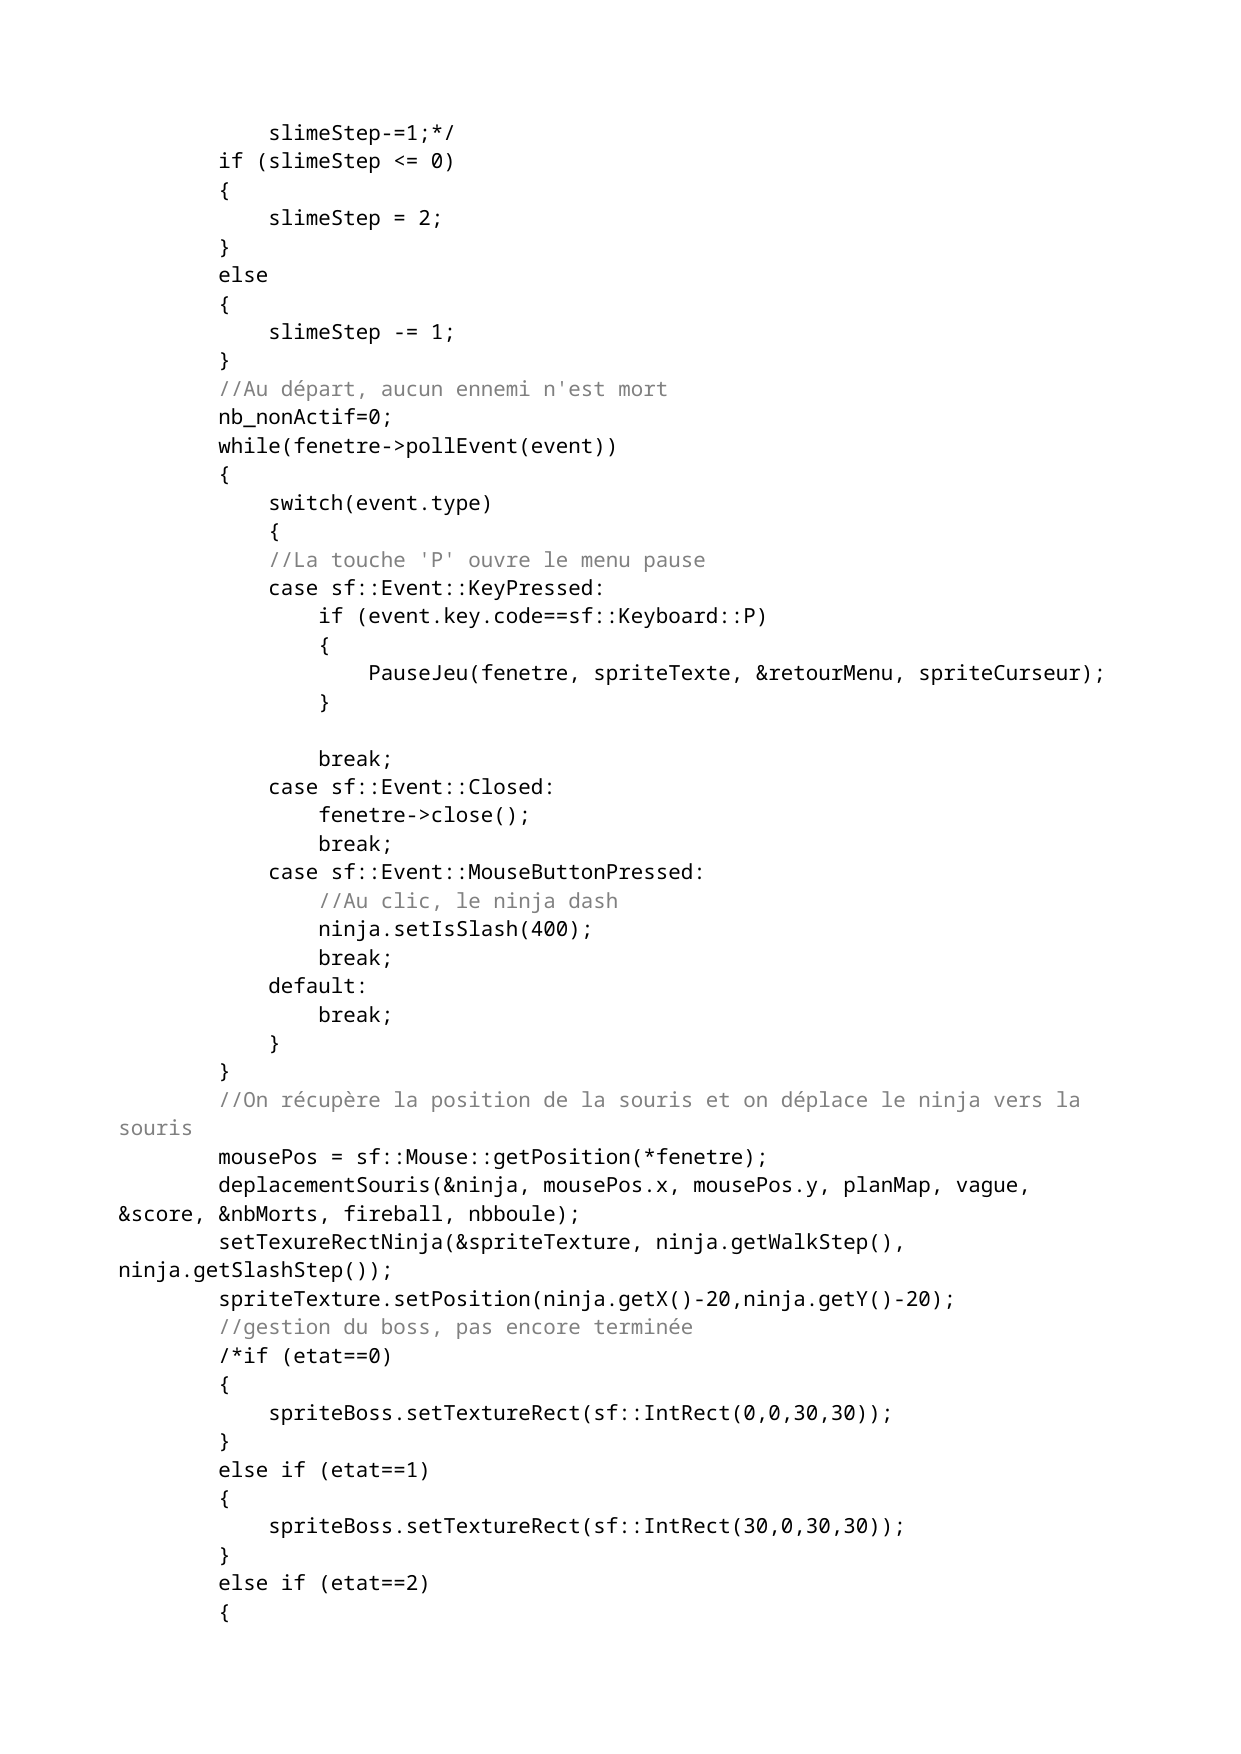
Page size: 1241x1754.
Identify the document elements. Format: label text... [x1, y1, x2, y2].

text { [118, 1597, 1122, 1625]
text { [118, 1369, 1122, 1398]
text else [118, 260, 1122, 289]
text break; [118, 1000, 1122, 1028]
text { [118, 289, 1122, 317]
text } [118, 232, 1122, 260]
text else if (etat==1) [118, 1455, 1122, 1483]
text spriteBoss.setTextureRect(sf::IntRect(0,0,30,30)); [118, 1398, 1122, 1426]
text break; [118, 829, 1122, 857]
text break; [118, 943, 1122, 971]
text } [118, 1426, 1122, 1455]
text { [118, 516, 1122, 545]
text /*if (etat==0) [118, 1341, 1122, 1369]
text slimeStep = 2; [118, 203, 1122, 232]
text } [118, 687, 1122, 715]
text switch(event.type) [118, 488, 1122, 516]
text fenetre->close(); [118, 801, 1122, 829]
text spriteBoss.setTextureRect(sf::IntRect(30,0,30,30)); [118, 1512, 1122, 1540]
text PauseJeu(fenetre, spriteTexte, &retourMenu, spriteCurseur); [118, 658, 1122, 687]
text slimeStep-=1;*/ [118, 118, 1122, 147]
text if (slimeStep <= 0) [118, 147, 1122, 175]
text else if (etat==2) [118, 1568, 1122, 1597]
text } [118, 346, 1122, 374]
text nb_nonActif=0; [118, 402, 1122, 431]
text //Au départ, aucun ennemi n'est mort [118, 374, 1122, 402]
text { [118, 459, 1122, 488]
text { [118, 630, 1122, 658]
text while(fenetre->pollEvent(event)) [118, 431, 1122, 459]
text } [118, 1540, 1122, 1568]
text } [118, 1028, 1122, 1057]
text case sf::Event::KeyPressed: [118, 573, 1122, 602]
text if (event.key.code==sf::Keyboard::P) [118, 602, 1122, 630]
text deplacementSouris(&ninja, mousePos.x, mousePos.y, planMap, vague, &score, &nbMorts, fireball, nbboule); [118, 1170, 1122, 1227]
text { [118, 175, 1122, 203]
text } [118, 1057, 1122, 1085]
text spriteTexture.setPosition(ninja.getX()-20,ninja.getY()-20); [118, 1284, 1122, 1312]
text //La touche 'P' ouvre le menu pause [118, 545, 1122, 573]
text //Au clic, le ninja dash [118, 886, 1122, 914]
text slimeStep -= 1; [118, 317, 1122, 346]
text //gestion du boss, pas encore terminée [118, 1312, 1122, 1341]
text case sf::Event::Closed: [118, 772, 1122, 801]
text ninja.setIsSlash(400); [118, 914, 1122, 943]
text case sf::Event::MouseButtonPressed: [118, 857, 1122, 886]
text setTexureRectNinja(&spriteTexture, ninja.getWalkStep(), ninja.getSlashStep()); [118, 1227, 1122, 1284]
text mousePos = sf::Mouse::getPosition(*fenetre); [118, 1142, 1122, 1170]
text default: [118, 971, 1122, 1000]
text break; [118, 744, 1122, 772]
text { [118, 1483, 1122, 1512]
text //On récupère la position de la souris et on déplace le ninja vers la souris [118, 1085, 1122, 1142]
